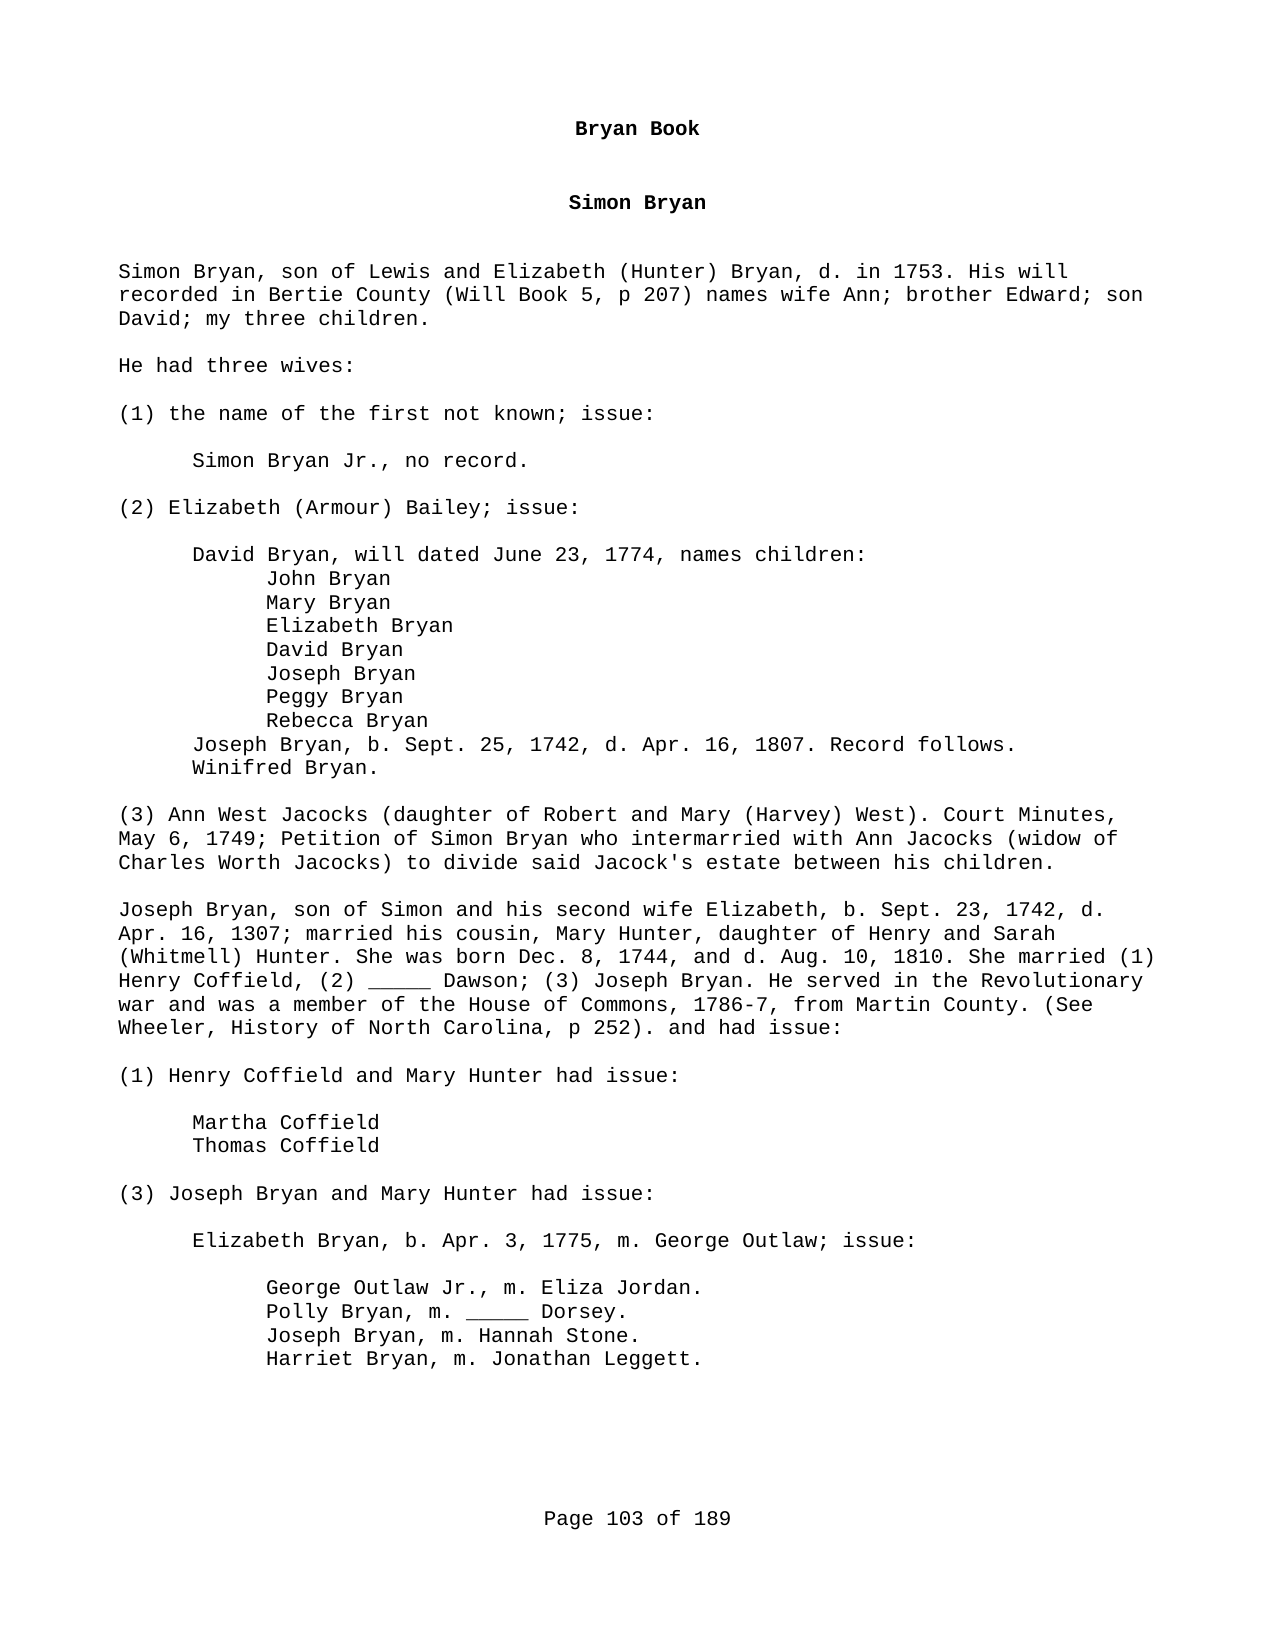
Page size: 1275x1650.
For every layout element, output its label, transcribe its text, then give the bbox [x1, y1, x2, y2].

text David Bryan [266, 639, 1157, 663]
text He had three wives: [118, 355, 1157, 379]
text Joseph Bryan, son of Simon and his second wife Elizabeth, b. Sept. 23, 1742, d. Apr. 16, 1307; married his cousin, Mary Hunter, daughter of Henry and Sarah (Whitmell) Hunter. She was born Dec. 8, 1744, and d. Aug. 10, 1810. She married (1) Henry Coffield, (2) _____ Dawson; (3) Joseph Bryan. He served in the Revolutionary war and was a member of the House of Commons, 1786-7, from Martin County. (See Wheeler, History of North Carolina, p 252). and had issue: [118, 899, 1157, 1041]
text (2) Elizabeth (Armour) Bailey; issue: [118, 497, 1157, 521]
text John Bryan [266, 568, 1157, 592]
text Martha Coffield [192, 1112, 1157, 1136]
text George Outlaw Jr., m. Eliza Jordan. [266, 1277, 1157, 1301]
text Harriet Bryan, m. Jonathan Leggett. [266, 1348, 1157, 1372]
text Joseph Bryan, b. Sept. 25, 1742, d. Apr. 16, 1807. Record follows. [192, 733, 1157, 757]
text Mary Bryan [266, 592, 1157, 615]
text (1) Henry Coffield and Mary Hunter had issue: [118, 1064, 1157, 1088]
text Rebecca Bryan [266, 710, 1157, 733]
text (3) Joseph Bryan and Mary Hunter had issue: [118, 1183, 1157, 1206]
text (3) Ann West Jacocks (daughter of Robert and Mary (Harvey) West). Court Minutes, May 6, 1749; Petition of Simon Bryan who intermarried with Ann Jacocks (widow of Charles Worth Jacocks) to divide said Jacock's estate between his children. [118, 804, 1157, 875]
text Polly Bryan, m. _____ Dorsey. [266, 1301, 1157, 1325]
text Joseph Bryan, m. Hannah Stone. [266, 1325, 1157, 1348]
text David Bryan, will dated June 23, 1774, names children: [192, 544, 1157, 568]
text Simon Bryan Jr., no record. [192, 450, 1157, 473]
text Joseph Bryan [266, 663, 1157, 686]
text Peggy Bryan [266, 686, 1157, 710]
text Elizabeth Bryan [266, 615, 1157, 639]
text Elizabeth Bryan, b. Apr. 3, 1775, m. George Outlaw; issue: [192, 1230, 1157, 1254]
text (1) the name of the first not known; issue: [118, 402, 1157, 426]
subtitle Simon Bryan [118, 192, 1157, 216]
text Winifred Bryan. [192, 757, 1157, 781]
text Simon Bryan, son of Lewis and Elizabeth (Hunter) Bryan, d. in 1753. His will recorded in Bertie County (Will Book 5, p 207) names wife Ann; brother Edward; son David; my three children. [118, 261, 1157, 332]
text Thomas Coffield [192, 1136, 1157, 1159]
